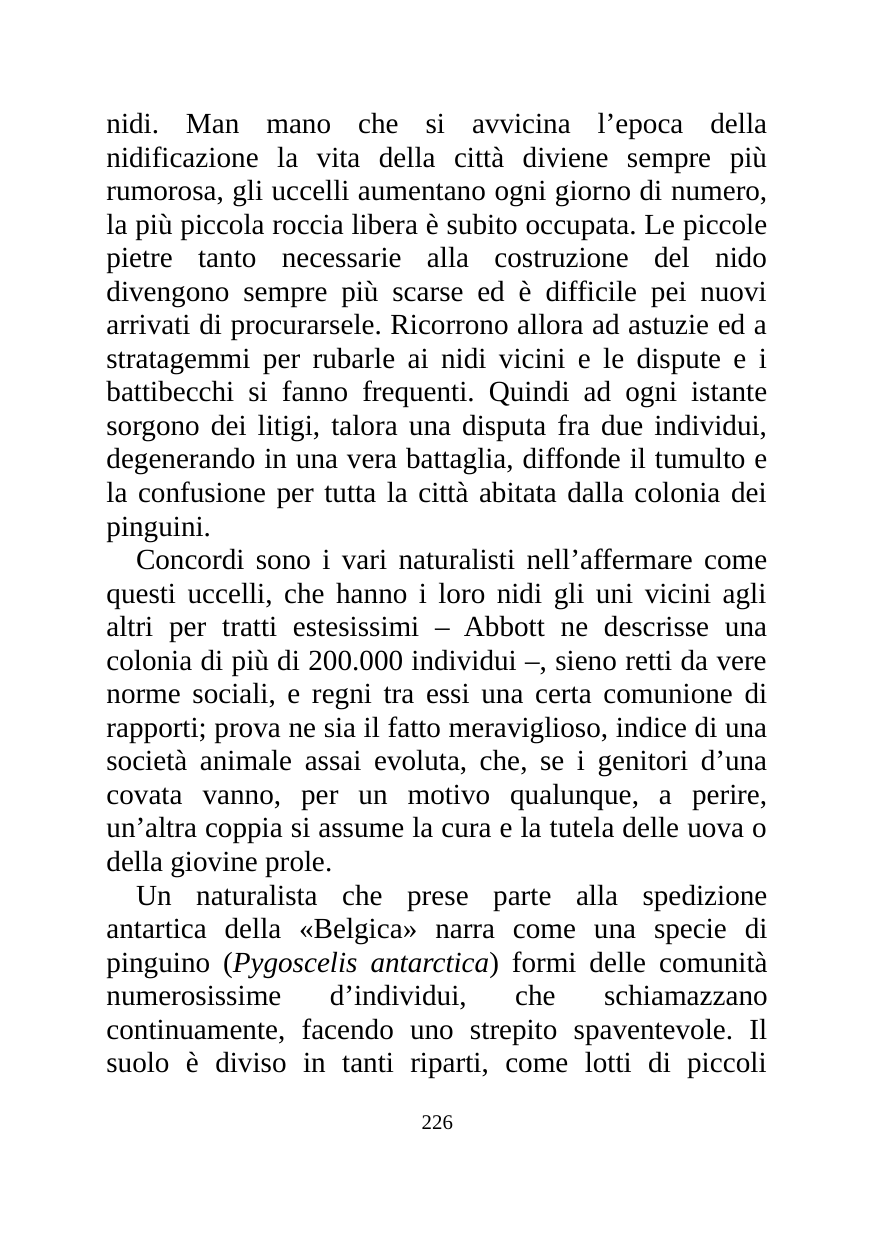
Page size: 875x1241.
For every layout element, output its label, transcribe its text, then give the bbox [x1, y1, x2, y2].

text Un naturalista che prese parte alla spedizione antartica della «Belgica» narra come una specie di pinguino (Pygoscelis antarctica) formi delle comunità numerosissime d’individui, che schiamazzano continuamente, facendo uno strepito spaventevole. Il suolo è diviso in tanti riparti, come lotti di piccoli [106, 878, 768, 1079]
text Concordi sono i vari naturalisti nell’affermare come questi uccelli, che hanno i loro nidi gli uni vicini agli altri per tratti estesissimi – Abbott ne descrisse una colonia di più di 200.000 individui –, sieno retti da vere norme sociali, e regni tra essi una certa comunione di rapporti; prova ne sia il fatto meraviglioso, indice di una società animale assai evoluta, che, se i genitori d’una covata vanno, per un motivo qualunque, a perire, un’altra coppia si assume la cura e la tutela delle uova o della giovine prole. [106, 542, 768, 878]
text nidi. Man mano che si avvicina l’epoca della nidificazione la vita della città diviene sempre più rumorosa, gli uccelli aumentano ogni giorno di numero, la più piccola roccia libera è subito occupata. Le piccole pietre tanto necessarie alla costruzione del nido divengono sempre più scarse ed è difficile pei nuovi arrivati di procurarsele. Ricorrono allora ad astuzie ed a stratagemmi per rubarle ai nidi vicini e le dispute e i battibecchi si fanno frequenti. Quindi ad ogni istante sorgono dei litigi, talora una disputa fra due individui, degenerando in una vera battaglia, diffonde il tumulto e la confusione per tutta la città abitata dalla colonia dei pinguini. [106, 106, 768, 542]
